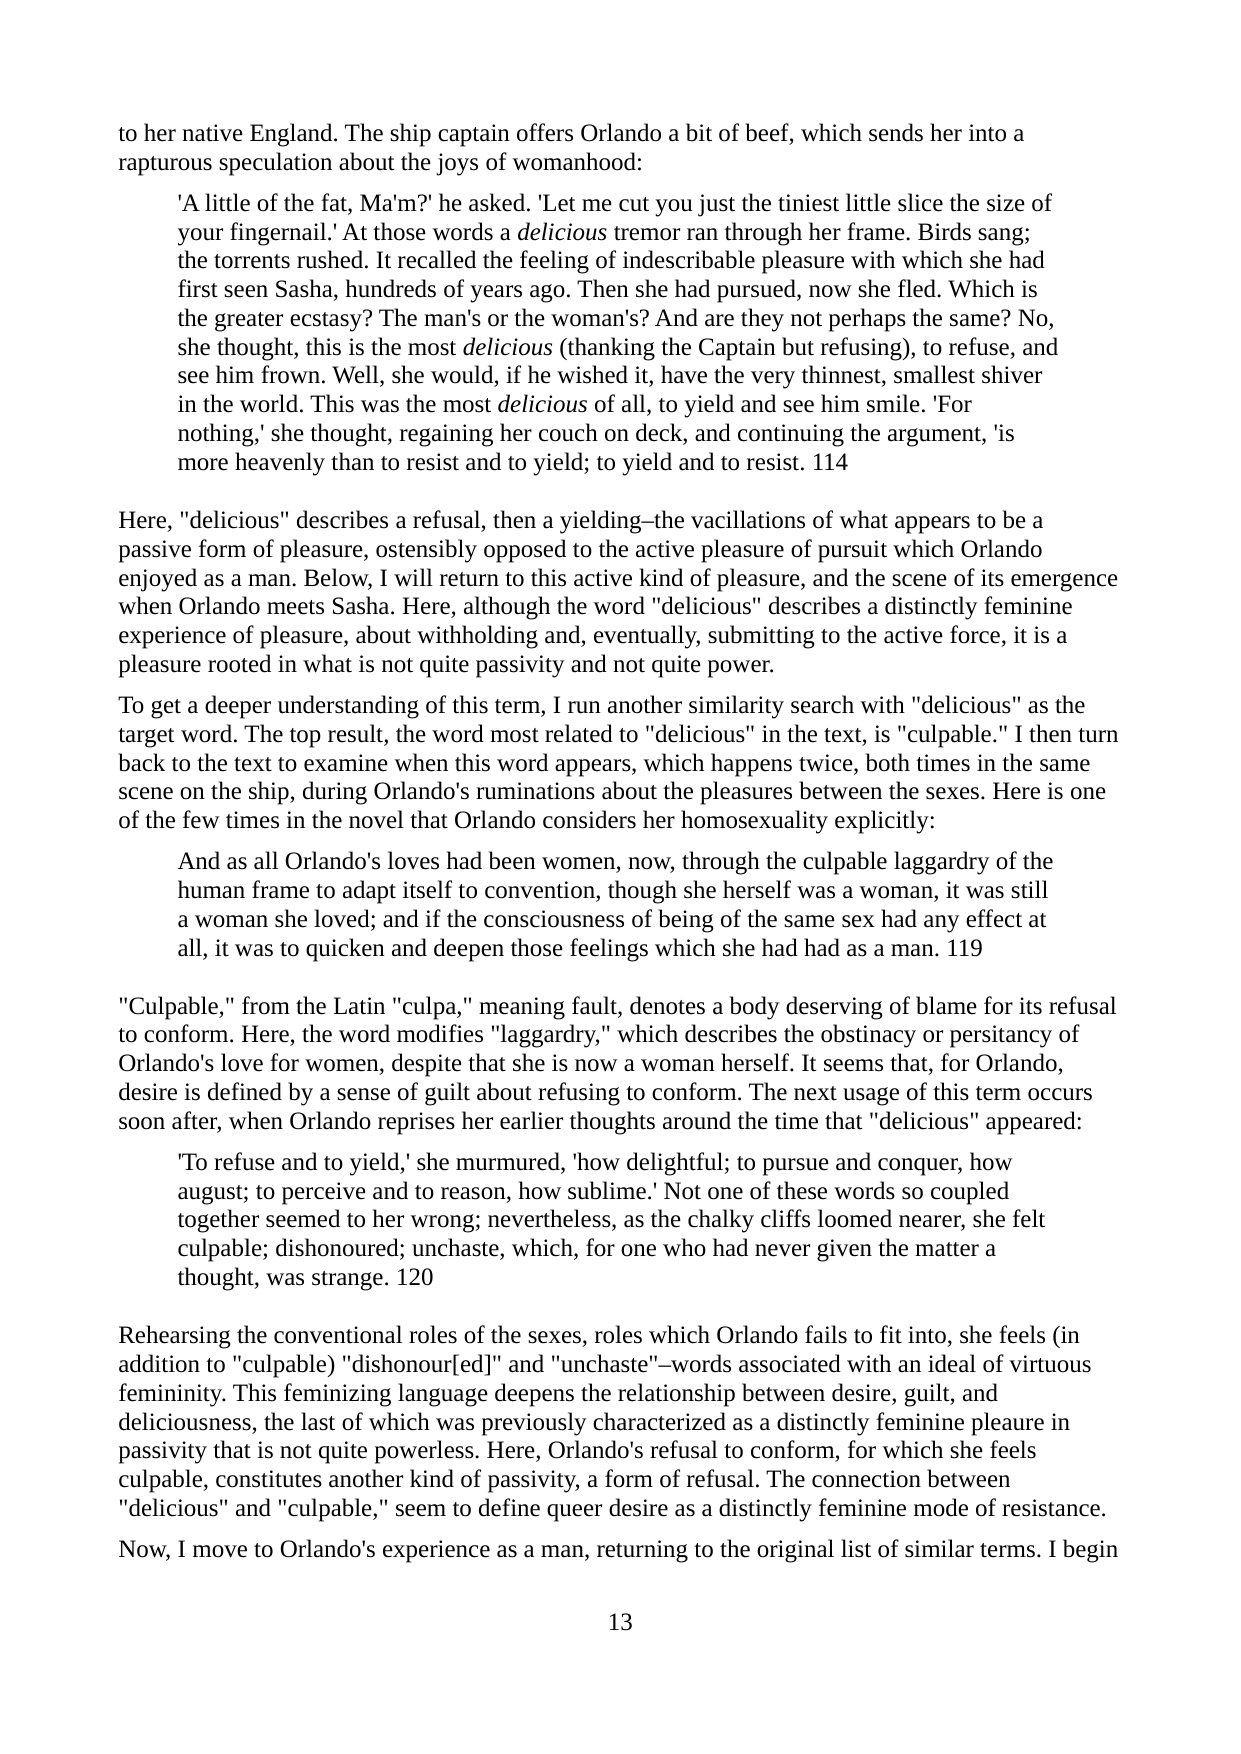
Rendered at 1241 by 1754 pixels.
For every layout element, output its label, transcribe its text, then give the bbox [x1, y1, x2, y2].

text And as all Orlando's loves had been women, now, through the culpable laggardry of the human frame to adapt itself to convention, though she herself was a woman, it was still a woman she loved; and if the consciousness of being of the same sex had any effect at all, it was to quicken and deepen those feelings which she had had as a man. 119 [177, 846, 1063, 961]
text To get a deeper understanding of this term, I run another similarity search with "delicious" as the target word. The top result, the word most related to "delicious" in the text, is "culpable." I then turn back to the text to examine when this word appears, which happens twice, both times in the same scene on the ship, during Orlando's ruminations about the pleasures between the sexes. Here is one of the few times in the novel that Orlando considers her homosexuality explicitly: [118, 690, 1122, 834]
text to her native England. The ship captain offers Orlando a bit of beef, which sends her into a rapturous speculation about the joys of womanhood: [118, 118, 1122, 176]
text Rehearsing the conventional roles of the sexes, roles which Orlando fails to fit into, she feels (in addition to "culpable) "dishonour[ed]" and "unchaste"–words associated with an ideal of virtuous femininity. This feminizing language deepens the relationship between desire, guilt, and deliciousness, the last of which was previously characterized as a distinctly feminine pleaure in passivity that is not quite powerless. Here, Orlando's refusal to conform, for which she feels culpable, constitutes another kind of passivity, a form of refusal. The connection between "delicious" and "culpable," seem to define queer desire as a distinctly feminine mode of resistance. [118, 1320, 1122, 1522]
text 'To refuse and to yield,' she murmured, 'how delightful; to pursue and conquer, how august; to perceive and to reason, how sublime.' Not one of these words so coupled together seemed to her wrong; nevertheless, as the chalky cliffs loomed nearer, she felt culpable; dishonoured; unchaste, which, for one who had never given the matter a thought, was strange. 120 [177, 1147, 1063, 1291]
text 'A little of the fat, Ma'm?' he asked. 'Let me cut you just the tiniest little slice the size of your fingernail.' At those words a delicious tremor ran through her frame. Birds sang; the torrents rushed. It recalled the feeling of indescribable pleasure with which she had first seen Sasha, hundreds of years ago. Then she had pursued, now she fled. Which is the greater ecstasy? The man's or the woman's? And are they not perhaps the same? No, she thought, this is the most delicious (thanking the Captain but refusing), to refuse, and see him frown. Well, she would, if he wished it, have the very thinnest, smallest shiver in the world. This was the most delicious of all, to yield and see him smile. 'For nothing,' she thought, regaining her couch on deck, and continuing the argument, 'is more heavenly than to resist and to yield; to yield and to resist. 114 [177, 188, 1063, 476]
text Here, "delicious" describes a refusal, then a yielding–the vacillations of what appears to be a passive form of pleasure, ostensibly opposed to the active pleasure of pursuit which Orlando enjoyed as a man. Below, I will return to this active kind of pleasure, and the scene of its emergence when Orlando meets Sasha. Here, although the word "delicious" describes a distinctly feminine experience of pleasure, about withholding and, eventually, submitting to the active force, it is a pleasure rooted in what is not quite passivity and not quite power. [118, 505, 1122, 678]
text Now, I move to Orlando's experience as a man, returning to the original list of similar terms. I begin [118, 1534, 1122, 1563]
text "Culpable," from the Latin "culpa," meaning fault, denotes a body deserving of blame for its refusal to conform. Here, the word modifies "laggardry," which describes the obstinacy or persitancy of Orlando's love for women, despite that she is now a woman herself. It seems that, for Orlando, desire is defined by a sense of guilt about refusing to conform. The next usage of this term occurs soon after, when Orlando reprises her earlier thoughts around the time that "delicious" appeared: [118, 991, 1122, 1134]
